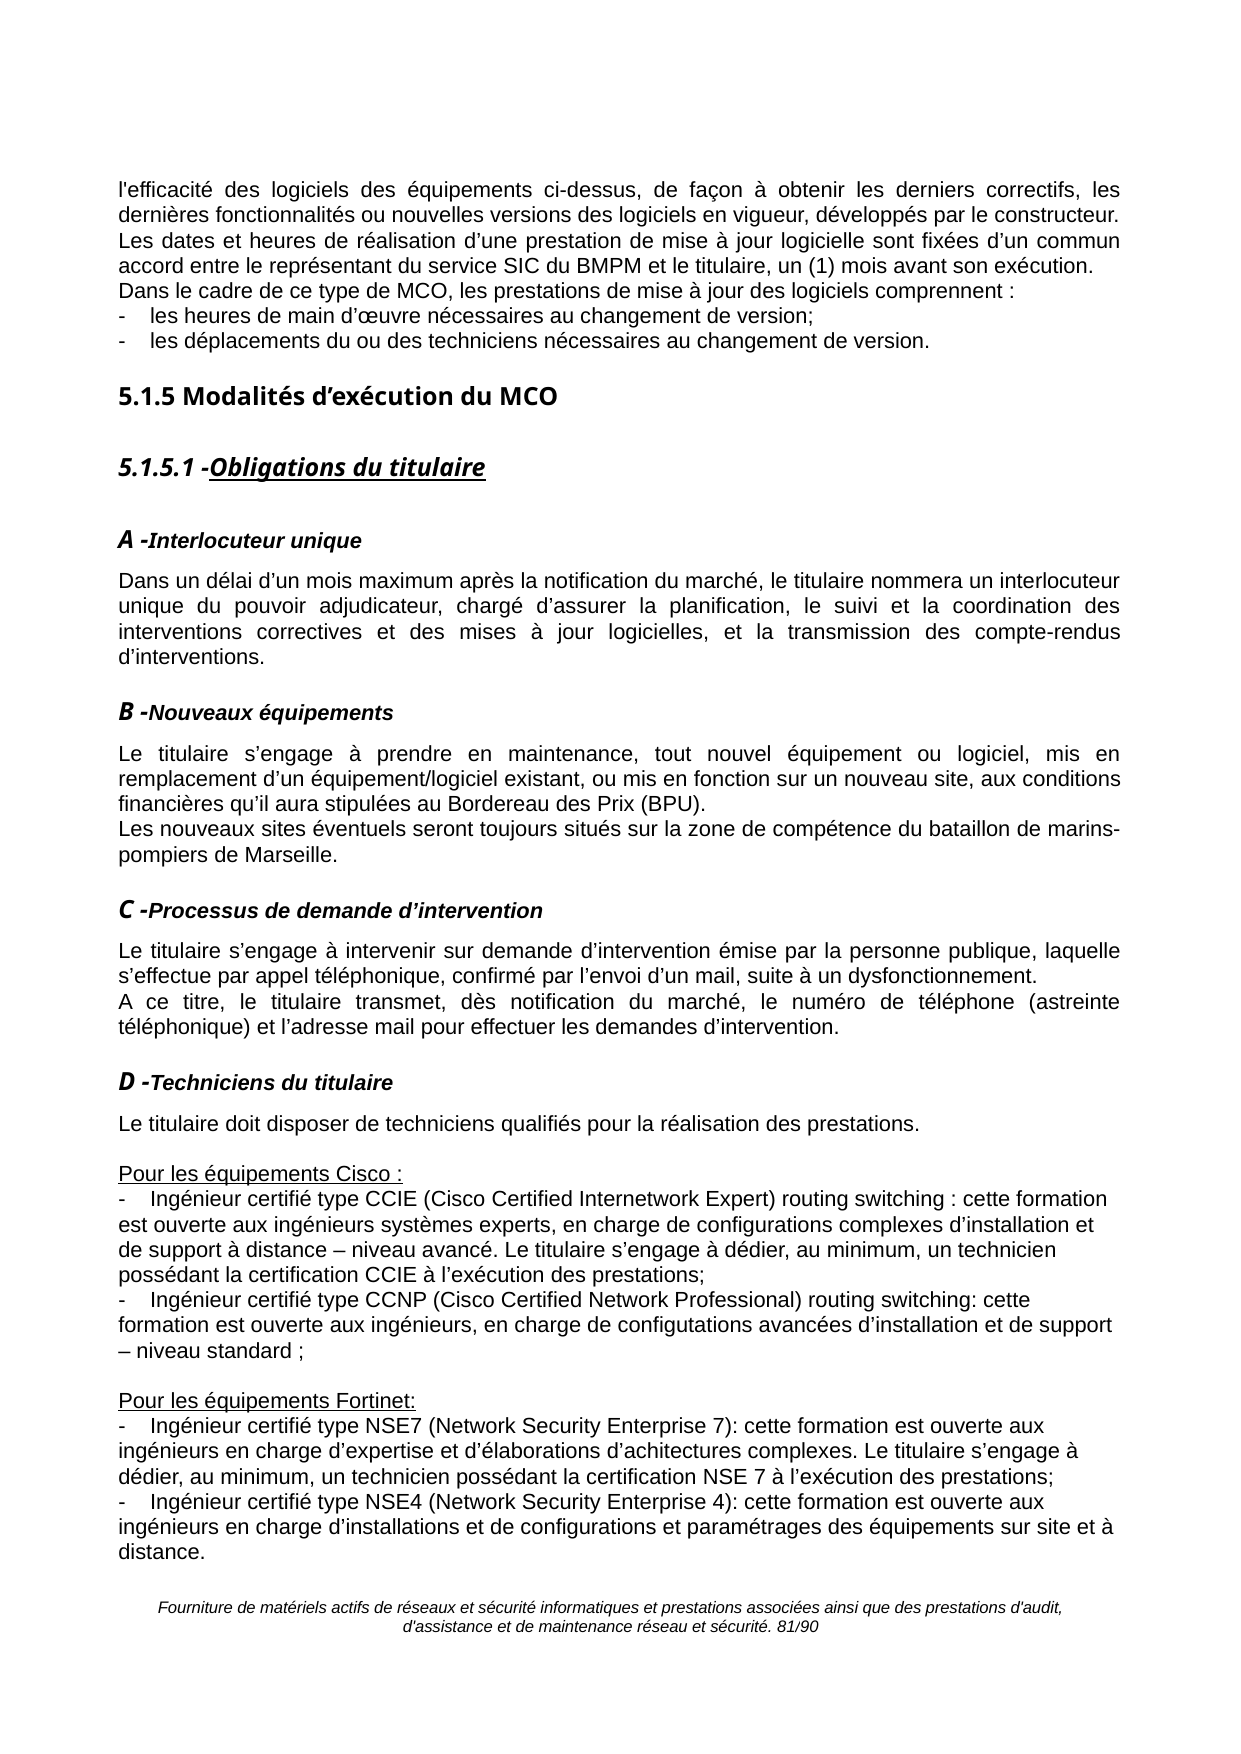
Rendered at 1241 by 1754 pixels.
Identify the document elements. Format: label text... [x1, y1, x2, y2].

subtitle Interlocuteur unique [118, 522, 1122, 556]
text l'efficacité des logiciels des équipements ci-dessus, de façon à obtenir les derniers correctifs, les dernières fonctionnalités ou nouvelles versions des logiciels en vigueur, développés par le constructeur. [118, 177, 1122, 227]
text Les nouveaux sites éventuels seront toujours situés sur la zone de compétence du bataillon de marins-pompiers de Marseille. [118, 816, 1122, 867]
text Les dates et heures de réalisation d’une prestation de mise à jour logicielle sont fixées d’un commun accord entre le représentant du service SIC du BMPM et le titulaire, un (1) mois avant son exécution. [118, 227, 1122, 278]
text - Ingénieur certifié type CCIE (Cisco Certified Internetwork Expert) routing switching : cette formation est ouverte aux ingénieurs systèmes experts, en charge de configurations complexes d’installation et de support à distance – niveau avancé. Le titulaire s’engage à dédier, au minimum, un technicien possédant la certification CCIE à l’exécution des prestations; [118, 1186, 1122, 1287]
text Le titulaire s’engage à prendre en maintenance, tout nouvel équipement ou logiciel, mis en remplacement d’un équipement/logiciel existant, ou mis en fonction sur un nouveau site, aux conditions financières qu’il aura stipulées au Bordereau des Prix (BPU). [118, 741, 1122, 816]
text Dans un délai d’un mois maximum après la notification du marché, le titulaire nommera un interlocuteur unique du pouvoir adjudicateur, chargé d’assurer la planification, le suivi et la coordination des interventions correctives et des mises à jour logicielles, et la transmission des compte-rendus d’interventions. [118, 568, 1122, 669]
subtitle Processus de demande d’intervention [118, 892, 1122, 926]
subtitle Obligations du titulaire [118, 450, 1122, 484]
text - les déplacements du ou des techniciens nécessaires au changement de version. [118, 328, 1122, 353]
text Pour les équipements Fortinet: [118, 1388, 1122, 1413]
text Le titulaire doit disposer de techniciens qualifiés pour la réalisation des prestations. [118, 1111, 1122, 1136]
subtitle Modalités d’exécution du MCO [118, 378, 1122, 413]
text Le titulaire s’engage à intervenir sur demande d’intervention émise par la personne publique, laquelle s’effectue par appel téléphonique, confirmé par l’envoi d’un mail, suite à un dysfonctionnement. [118, 938, 1122, 989]
text - Ingénieur certifié type NSE4 (Network Security Enterprise 4): cette formation est ouverte aux ingénieurs en charge d’installations et de configurations et paramétrages des équipements sur site et à distance. [118, 1489, 1122, 1564]
text - Ingénieur certifié type NSE7 (Network Security Enterprise 7): cette formation est ouverte aux ingénieurs en charge d’expertise et d’élaborations d’achitectures complexes. Le titulaire s’engage à dédier, au minimum, un technicien possédant la certification NSE 7 à l’exécution des prestations; [118, 1413, 1122, 1489]
text - les heures de main d’œuvre nécessaires au changement de version; [118, 303, 1122, 328]
text Dans le cadre de ce type de MCO, les prestations de mise à jour des logiciels comprennent : [118, 278, 1122, 303]
subtitle Nouveaux équipements [118, 694, 1122, 728]
subtitle Techniciens du titulaire [118, 1064, 1122, 1098]
text - Ingénieur certifié type CCNP (Cisco Certified Network Professional) routing switching: cette formation est ouverte aux ingénieurs, en charge de configutations avancées d’installation et de support – niveau standard ; [118, 1287, 1122, 1363]
text Pour les équipements Cisco : [118, 1161, 1122, 1186]
text A ce titre, le titulaire transmet, dès notification du marché, le numéro de téléphone (astreinte téléphonique) et l’adresse mail pour effectuer les demandes d’intervention. [118, 989, 1122, 1039]
